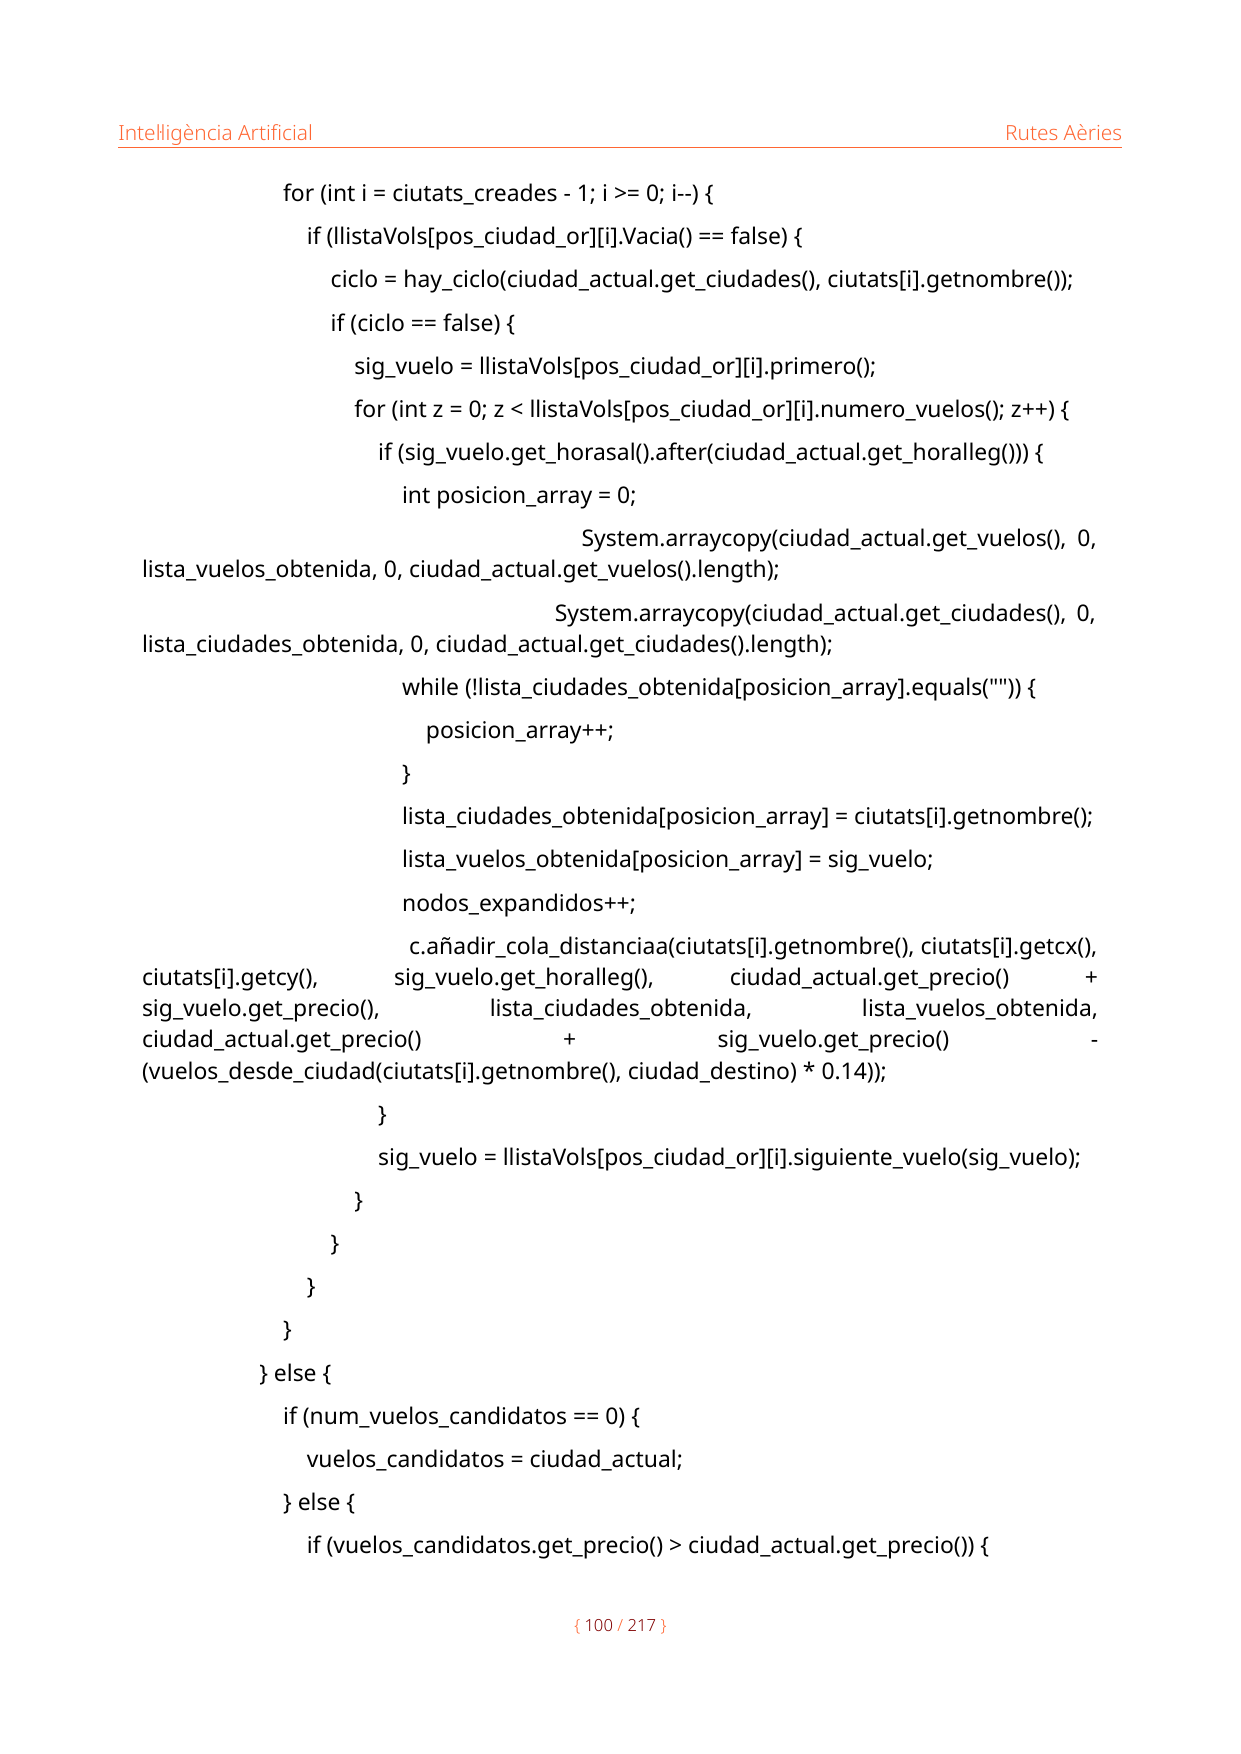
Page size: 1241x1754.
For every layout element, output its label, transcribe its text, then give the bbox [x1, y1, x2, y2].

text } [142, 1270, 1098, 1301]
text if (ciclo == false) { [142, 306, 1098, 338]
text for (int i = ciutats_creades - 1; i >= 0; i--) { [142, 177, 1098, 208]
text int posicion_array = 0; [142, 479, 1098, 510]
text vuelos_candidatos = ciudad_actual; [142, 1443, 1098, 1474]
text sig_vuelo = llistaVols[pos_ciudad_or][i].primero(); [142, 349, 1098, 381]
text if (vuelos_candidatos.get_precio() > ciudad_actual.get_precio()) { [142, 1529, 1098, 1560]
text while (!lista_ciudades_obtenida[posicion_array].equals("")) { [142, 671, 1098, 702]
text } [142, 1098, 1098, 1129]
text lista_vuelos_obtenida[posicion_array] = sig_vuelo; [142, 843, 1098, 874]
text if (llistaVols[pos_ciudad_or][i].Vacia() == false) { [142, 220, 1098, 251]
text for (int z = 0; z < llistaVols[pos_ciudad_or][i].numero_vuelos(); z++) { [142, 393, 1098, 424]
text c.añadir_cola_distanciaa(ciutats[i].getnombre(), ciutats[i].getcx(), ciutats[i].getcy(), sig_vuelo.get_horalleg(), ciudad_actual.get_precio() + sig_vuelo.get_precio(), lista_ciudades_obtenida, lista_vuelos_obtenida, ciudad_actual.get_precio() + sig_vuelo.get_precio() - (vuelos_desde_ciudad(ciutats[i].getnombre(), ciudad_destino) * 0.14)); [142, 929, 1098, 1086]
text System.arraycopy(ciudad_actual.get_vuelos(), 0, lista_vuelos_obtenida, 0, ciudad_actual.get_vuelos().length); [142, 522, 1098, 584]
text System.arraycopy(ciudad_actual.get_ciudades(), 0, lista_ciudades_obtenida, 0, ciudad_actual.get_ciudades().length); [142, 596, 1098, 659]
text } [142, 1184, 1098, 1215]
text if (num_vuelos_candidatos == 0) { [142, 1399, 1098, 1431]
text } [142, 757, 1098, 788]
text } else { [142, 1486, 1098, 1517]
text ciclo = hay_ciclo(ciudad_actual.get_ciudades(), ciutats[i].getnombre()); [142, 263, 1098, 294]
text lista_ciudades_obtenida[posicion_array] = ciutats[i].getnombre(); [142, 800, 1098, 831]
text if (sig_vuelo.get_horasal().after(ciudad_actual.get_horalleg())) { [142, 436, 1098, 467]
text nodos_expandidos++; [142, 886, 1098, 918]
text sig_vuelo = llistaVols[pos_ciudad_or][i].siguiente_vuelo(sig_vuelo); [142, 1141, 1098, 1172]
text } [142, 1227, 1098, 1258]
text } [142, 1313, 1098, 1344]
text } else { [142, 1356, 1098, 1388]
text posicion_array++; [142, 714, 1098, 745]
